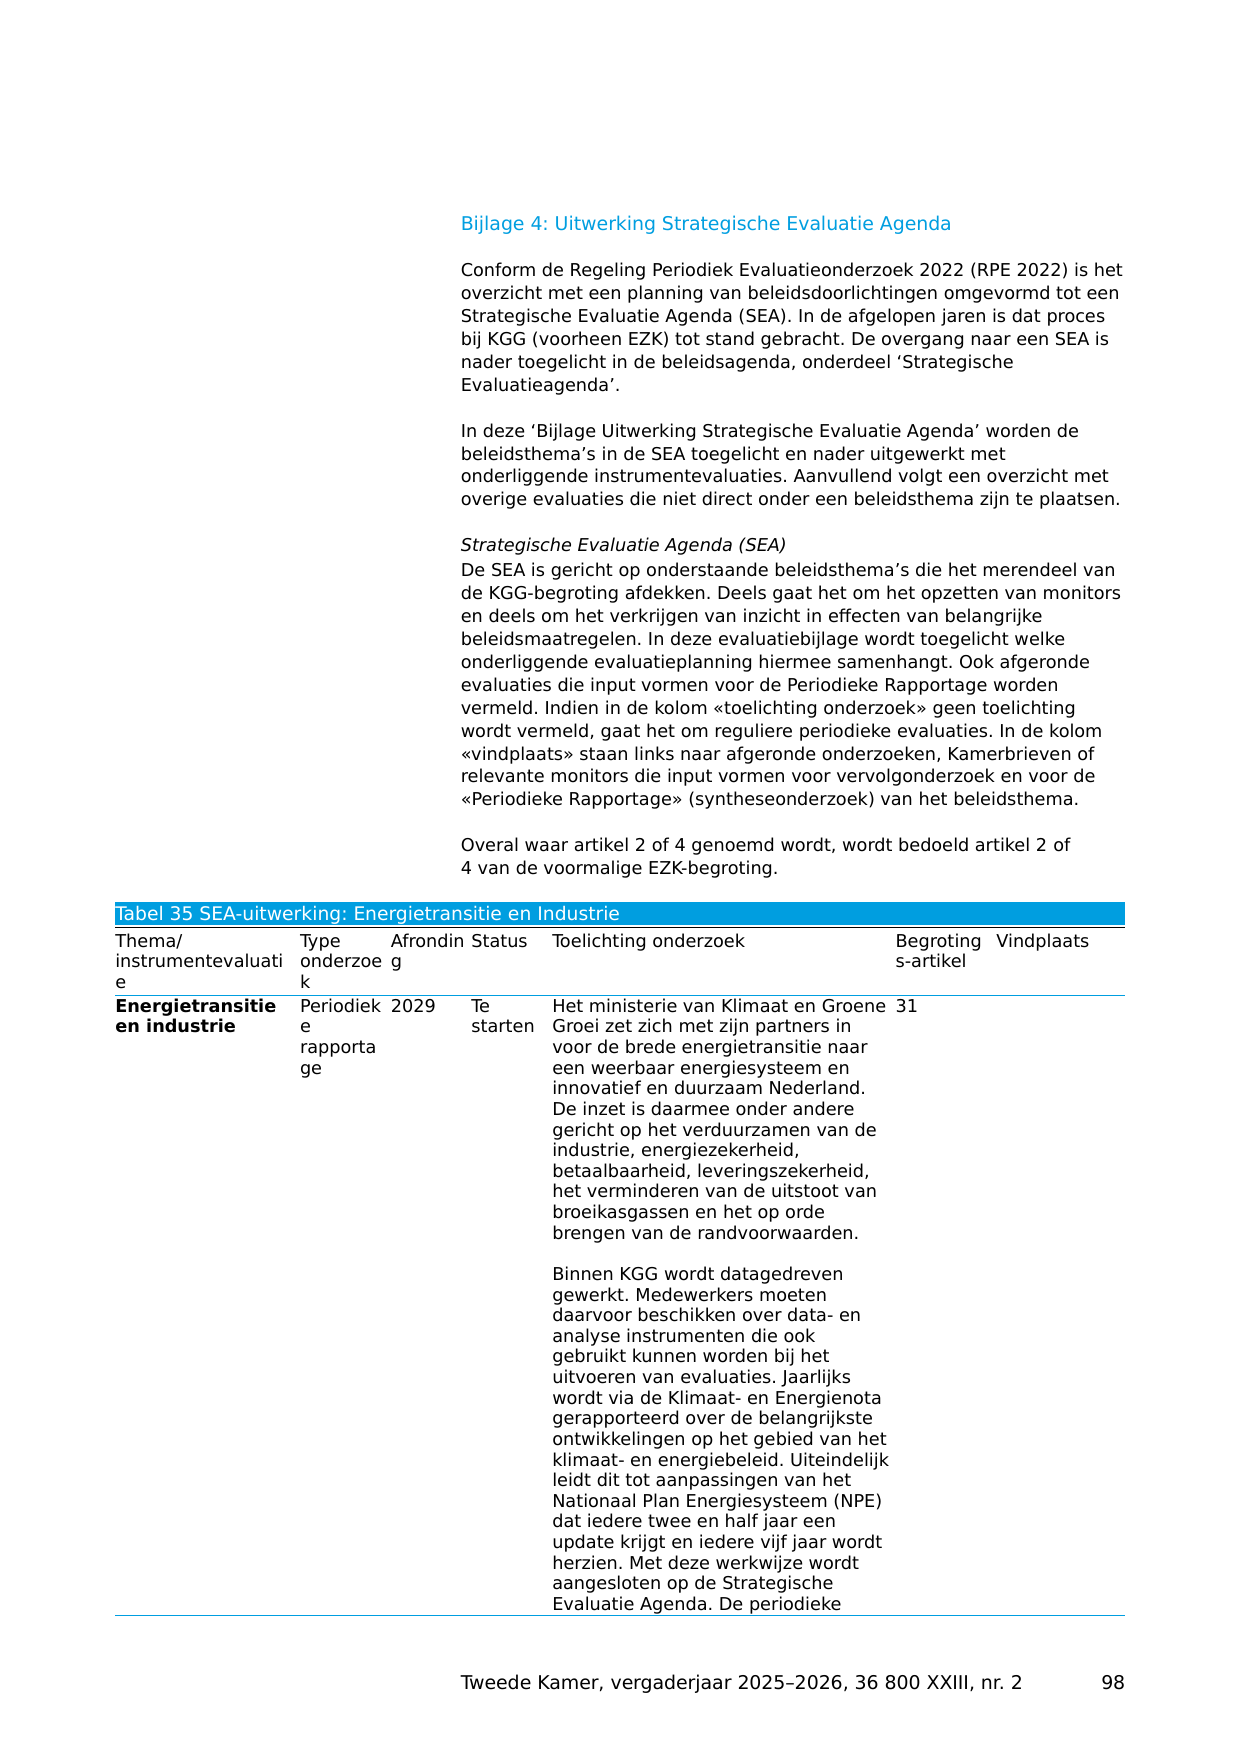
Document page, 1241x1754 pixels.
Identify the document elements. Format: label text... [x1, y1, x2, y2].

table_cell 31 [893, 996, 993, 1614]
table_cell Afronding [388, 928, 468, 995]
text Overal waar artikel 2 of 4 genoemd wordt, wordt bedoeld artikel 2 of 4 van de voormalige EZK-begroting. [461, 833, 1125, 879]
text Conform de Regeling Periodiek Evaluatieonderzoek 2022 (RPE 2022) is het overzicht met een planning van beleidsdoorlichtingen omgevormd tot een Strategische Evaluatie Agenda (SEA). In de afgelopen jaren is dat proces bij KGG (voorheen EZK) tot stand gebracht. De overgang naar een SEA is nader toegelicht in de beleidsagenda, onderdeel ‘Strategische Evaluatieagenda’. [461, 258, 1125, 396]
table_cell [993, 996, 1125, 1614]
text Strategische Evaluatie Agenda (SEA) [461, 533, 1125, 556]
table_cell Type onderzoek [297, 928, 388, 995]
table_cell Thema/instrumentevaluatie [115, 928, 297, 995]
table_cell Het ministerie van Klimaat en Groene Groei zet zich met zijn partners in voor de brede energietransitie naar een weerbaar energiesysteem en innovatief en duurzaam Nederland. De inzet is daarmee onder andere gericht op het verduurzamen van de industrie, energiezekerheid, betaalbaarheid, leveringszekerheid, het verminderen van de uitstoot van broeikasgassen en het op orde brengen van de randvoorwaarden. Binnen KGG wordt datagedreven gewerkt. Medewerkers moeten daarvoor beschikken over data- en analyse instrumenten die ook gebruikt kunnen worden bij het uitvoeren van evaluaties. Jaarlijks wordt via de Klimaat- en Energienota gerapporteerd over de belangrijkste ontwikkelingen op het gebied van het klimaat- en energiebeleid. Uiteindelijk leidt dit tot aanpassingen van het Nationaal Plan Energiesysteem (NPE) dat iedere twee en half jaar een update krijgt en iedere vijf jaar wordt herzien. Met deze werkwijze wordt aangesloten op de Strategische Evaluatie Agenda. De periodieke [549, 996, 892, 1614]
table_cell Vindplaats [993, 928, 1125, 995]
table_cell Te starten [468, 996, 549, 1614]
title Bijlage 4: Uitwerking Strategische Evaluatie Agenda [461, 213, 1125, 235]
table_cell Status [468, 928, 549, 995]
table_cell Energietransitie en industrie [115, 996, 297, 1614]
text In deze ‘Bijlage Uitwerking Strategische Evaluatie Agenda’ worden de beleidsthema’s in de SEA toegelicht en nader uitgewerkt met onderliggende instrumentevaluaties. Aanvullend volgt een overzicht met overige evaluaties die niet direct onder een beleidsthema zijn te plaatsen. [461, 419, 1125, 510]
table_cell 2029 [388, 996, 468, 1614]
table_cell Begrotings-artikel [893, 928, 993, 995]
text De SEA is gericht op onderstaande beleidsthema’s die het merendeel van de KGG-begroting afdekken. Deels gaat het om het opzetten van monitors en deels om het verkrijgen van inzicht in effecten van belangrijke beleidsmaatregelen. In deze evaluatiebijlage wordt toegelicht welke onderliggende evaluatieplanning hiermee samenhangt. Ook afgeronde evaluaties die input vormen voor de Periodieke Rapportage worden vermeld. Indien in de kolom «toelichting onderzoek» geen toelichting wordt vermeld, gaat het om reguliere periodieke evaluaties. In de kolom «vindplaats» staan links naar afgeronde onderzoeken, Kamerbrieven of relevante monitors die input vormen voor vervolgonderzoek en voor de «Periodieke Rapportage» (syntheseonderzoek) van het beleidsthema. [461, 558, 1125, 810]
table_cell Toelichting onderzoek [549, 928, 892, 995]
table_cell Periodieke rapportage [297, 996, 388, 1614]
